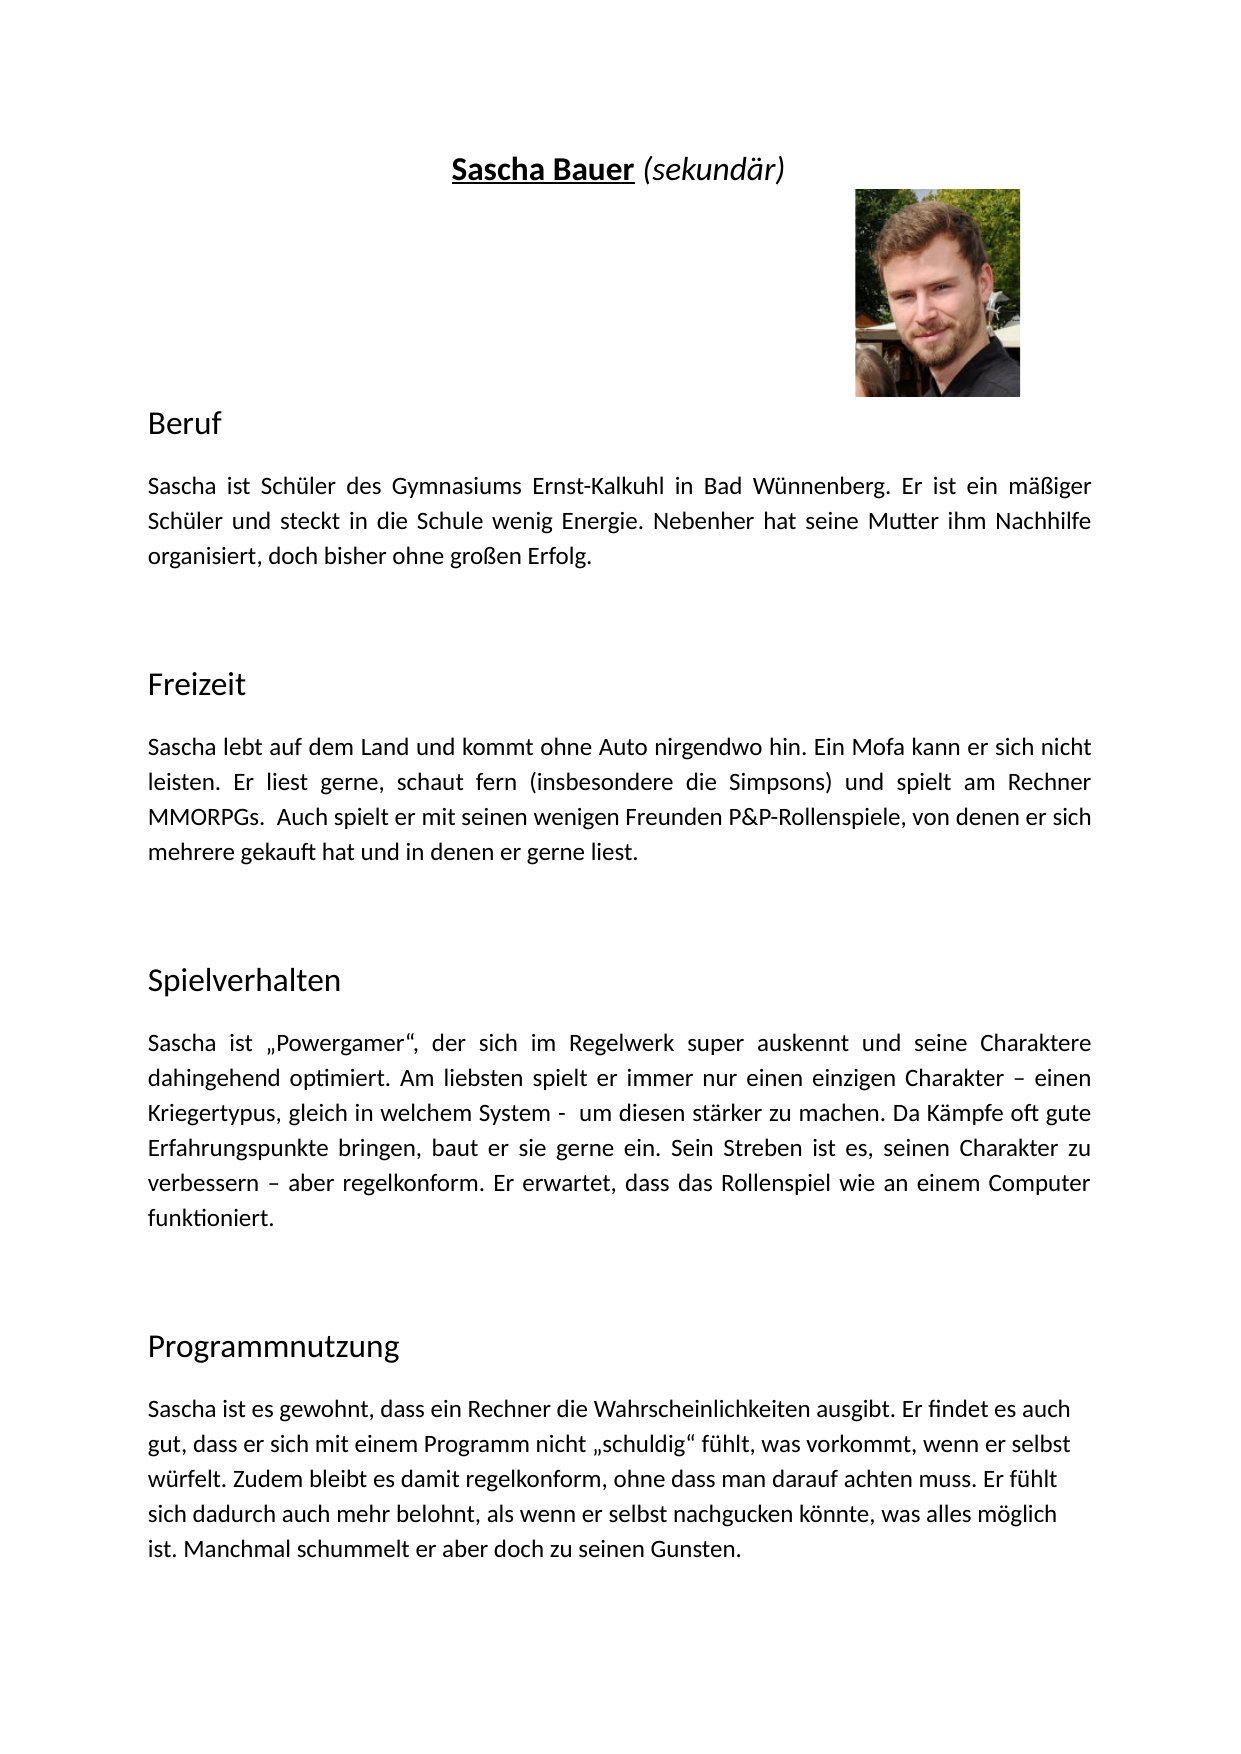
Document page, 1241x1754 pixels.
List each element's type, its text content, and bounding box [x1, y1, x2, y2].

text Freizeit [148, 663, 1093, 704]
text Sascha lebt auf dem Land und kommt ohne Auto nirgendwo hin. Ein Mofa kann er sich nicht leisten. Er liest gerne, schaut fern (insbesondere die Simpsons) und spielt am Rechner MMORPGs. Auch spielt er mit seinen wenigen Freunden P&P-Rollenspiele, von denen er sich mehrere gekauft hat und in denen er gerne liest. [148, 731, 1093, 867]
text Sascha Bauer (sekundär) [148, 148, 1093, 188]
text Sascha ist es gewohnt, dass ein Rechner die Wahrscheinlichkeiten ausgibt. Er findet es auch gut, dass er sich mit einem Programm nicht „schuldig“ fühlt, was vorkommt, wenn er selbst würfelt. Zudem bleibt es damit regelkonform, ohne dass man darauf achten muss. Er fühlt sich dadurch auch mehr belohnt, als wenn er selbst nachgucken könnte, was alles möglich ist. Manchmal schummelt er aber doch zu seinen Gunsten. [148, 1393, 1093, 1564]
picture [855, 189, 1021, 397]
text Sascha ist Schüler des Gymnasiums Ernst-Kalkuhl in Bad Wünnenberg. Er ist ein mäßiger Schüler und steckt in die Schule wenig Energie. Nebenher hat seine Mutter ihm Nachhilfe organisiert, doch bisher ohne großen Erfolg. [148, 470, 1093, 571]
text Sascha ist „Powergamer“, der sich im Regelwerk super auskennt und seine Charaktere dahingehend optimiert. Am liebsten spielt er immer nur einen einzigen Charakter – einen Kriegertypus, gleich in welchem System - um diesen stärker zu machen. Da Kämpfe oft gute Erfahrungspunkte bringen, baut er sie gerne ein. Sein Streben ist es, seinen Charakter zu verbessern – aber regelkonform. Er erwartet, dass das Rollenspiel wie an einem Computer funktioniert. [148, 1027, 1093, 1233]
text Programmnutzung [148, 1326, 1093, 1366]
text Beruf [148, 397, 1093, 443]
text Spielverhalten [148, 959, 1093, 1000]
